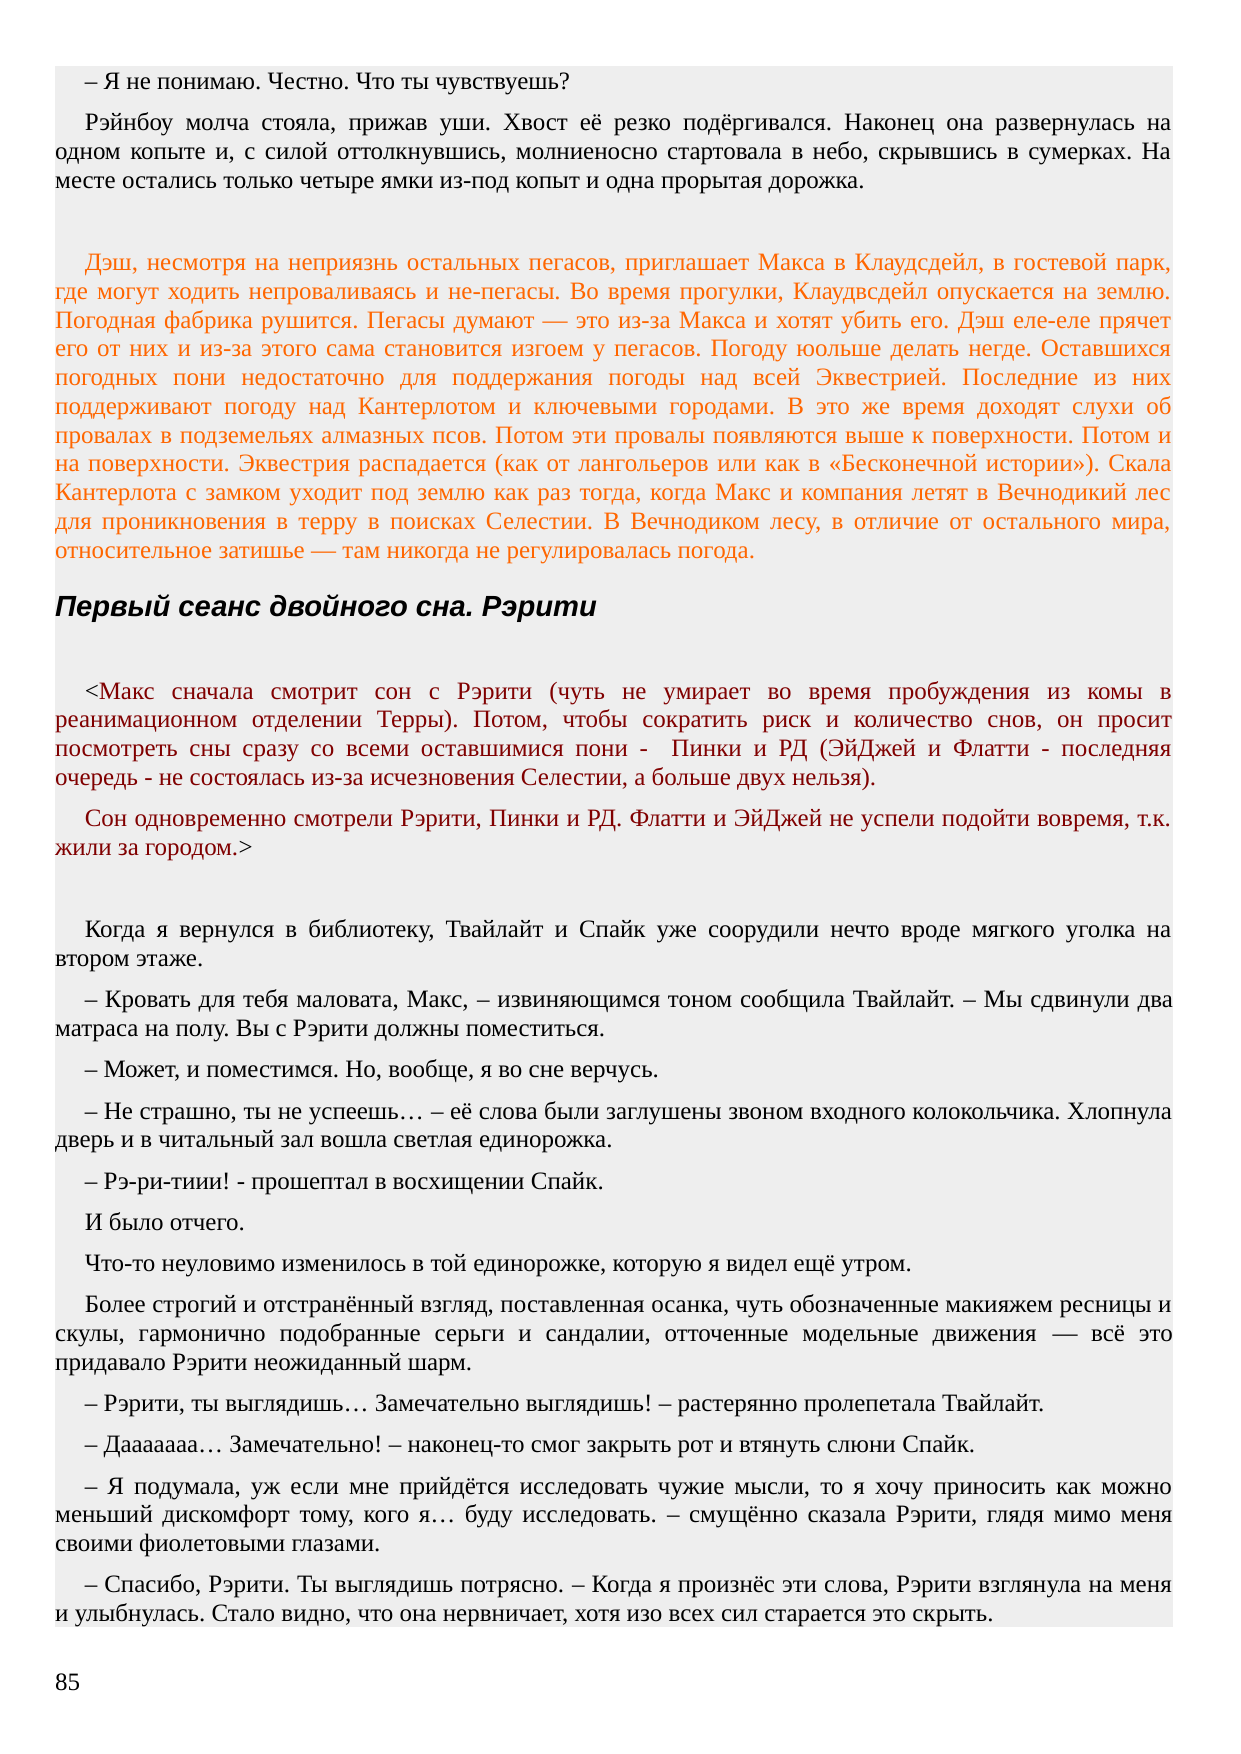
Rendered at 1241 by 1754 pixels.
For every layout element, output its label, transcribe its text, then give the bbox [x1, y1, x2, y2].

text – Рэ-ри-тиии! - прошептал в восхищении Спайк. [55, 1166, 1173, 1194]
subtitle Первый сеанс двойного сна. Рэрити [55, 588, 1173, 622]
text Дэш, несмотря на неприязнь остальных пегасов, приглашает Макса в Клаудсдейл, в гостевой парк, где могут ходить непроваливаясь и не-пегасы. Во время прогулки, Клаудвсдейл опускается на землю. Погодная фабрика рушится. Пегасы думают — это из-за Макса и хотят убить его. Дэш еле-еле прячет его от них и из-за этого сама становится изгоем у пегасов. Погоду юольше делать негде. Оставшихся погодных пони недостаточно для поддержания погоды над всей Эквестрией. Последние из них поддерживают погоду над Кантерлотом и ключевыми городами. В это же время доходят слухи об провалах в подземельях алмазных псов. Потом эти провалы появляются выше к поверхности. Потом и на поверхности. Эквестрия распадается (как от лангольеров или как в «Бесконечной истории»). Скала Кантерлота с замком уходит под землю как раз тогда, когда Макс и компания летят в Вечнодикий лес для проникновения в терру в поисках Селестии. В Вечнодиком лесу, в отличие от остального мира, относительное затишье — там никогда не регулировалась погода. [55, 247, 1173, 563]
text – Рэрити, ты выглядишь… Замечательно выглядишь! – растерянно пролепетала Твайлайт. [55, 1388, 1173, 1417]
text <Макс сначала смотрит сон с Рэрити (чуть не умирает во время пробуждения из комы в реанимационном отделении Терры). Потом, чтобы сократить риск и количество снов, он просит посмотреть сны сразу со всеми оставшимися пони - Пинки и РД (ЭйДжей и Флатти - последняя очередь - не состоялась из-за исчезновения Селестии, а больше двух нельзя). [55, 676, 1173, 791]
text Сон одновременно смотрели Рэрити, Пинки и РД. Флатти и ЭйДжей не успели подойти вовремя, т.к. жили за городом.> [55, 803, 1173, 861]
text – Может, и поместимся. Но, вообще, я во сне верчусь. [55, 1054, 1173, 1083]
text И было отчего. [55, 1207, 1173, 1236]
text Что-то неуловимо изменилось в той единорожке, которую я видел ещё утром. [55, 1248, 1173, 1277]
text Когда я вернулся в библиотеку, Твайлайт и Спайк уже соорудили нечто вроде мягкого уголка на втором этаже. [55, 914, 1173, 972]
text – Я подумала, уж если мне прийдётся исследовать чужие мысли, то я хочу приносить как можно меньший дискомфорт тому, кого я… буду исследовать. – смущённо сказала Рэрити, глядя мимо меня своими фиолетовыми глазами. [55, 1471, 1173, 1557]
text – Я не понимаю. Честно. Что ты чувствуешь? [55, 66, 1173, 95]
text – Кровать для тебя маловата, Макс, – извиняющимся тоном сообщила Твайлайт. – Мы сдвинули два матраса на полу. Вы с Рэрити должны поместиться. [55, 984, 1173, 1042]
text – Не страшно, ты не успеешь… – её слова были заглушены звоном входного колокольчика. Хлопнула дверь и в читальный зал вошла светлая единорожка. [55, 1096, 1173, 1153]
text Более строгий и отстранённый взгляд, поставленная осанка, чуть обозначенные макияжем ресницы и скулы, гармонично подобранные серьги и сандалии, отточенные модельные движения — всё это придавало Рэрити неожиданный шарм. [55, 1289, 1173, 1376]
text – Дааааааа… Замечательно! – наконец-то смог закрыть рот и втянуть слюни Спайк. [55, 1429, 1173, 1458]
text Рэйнбоу молча стояла, прижав уши. Хвост её резко подёргивался. Наконец она развернулась на одном копыте и, с силой оттолкнувшись, молниеносно стартовала в небо, скрывшись в сумерках. На месте остались только четыре ямки из-под копыт и одна прорытая дорожка. [55, 107, 1173, 193]
text – Спасибо, Рэрити. Ты выглядишь потрясно. – Когда я произнёс эти слова, Рэрити взглянула на меня и улыбнулась. Стало видно, что она нервничает, хотя изо всех сил старается это скрыть. [55, 1569, 1173, 1627]
